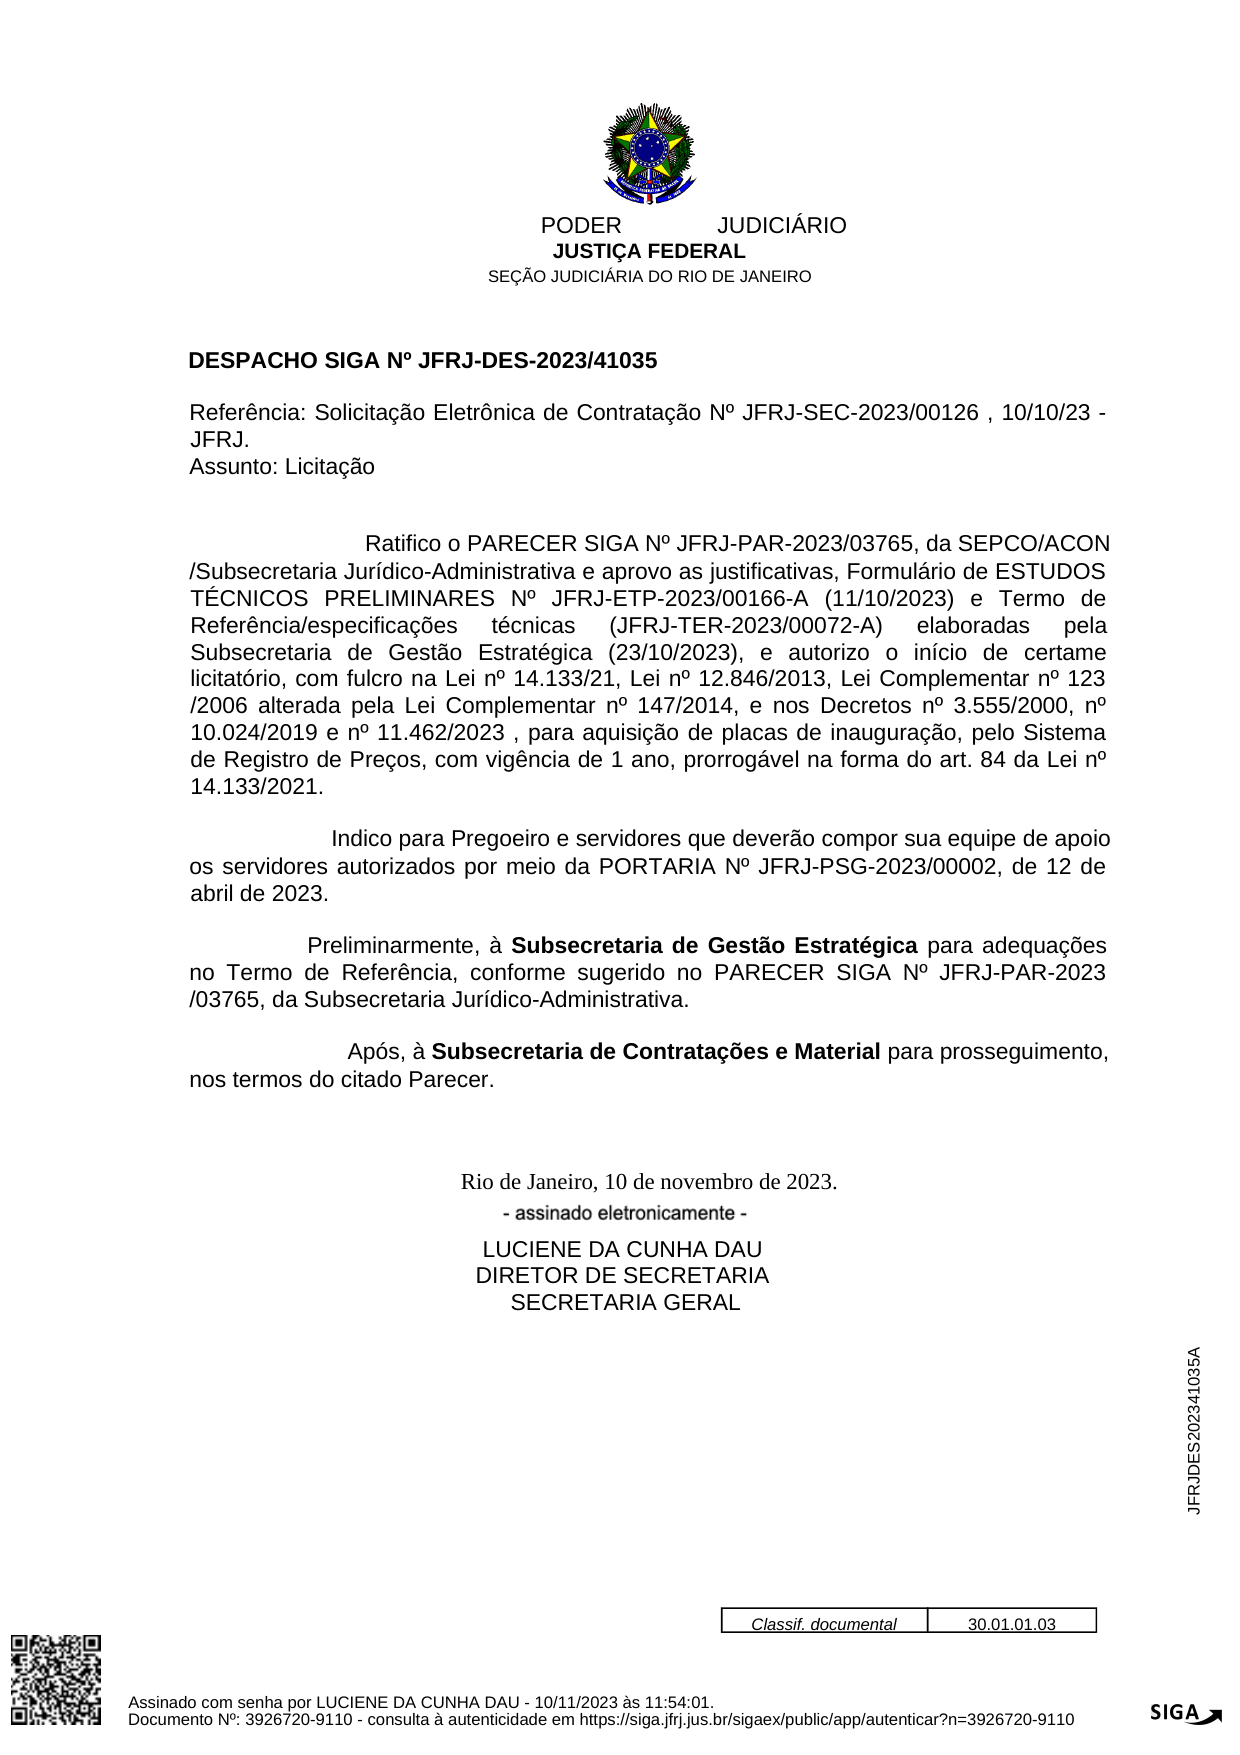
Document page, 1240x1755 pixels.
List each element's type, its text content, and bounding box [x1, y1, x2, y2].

subtitle SEÇÃO JUDICIÁRIA DO RIO DE JANEIRO [191, 266, 1109, 286]
text DESPACHO SIGA Nº JFRJ-DES-2023/41035 [188, 347, 1109, 373]
text Ratifico o PARECER SIGA Nº JFRJ-PAR-2023/03765, da SEPCO/ACON [193, 530, 1111, 556]
text Referência: Solicitação Eletrônica de Contratação Nº JFRJ-SEC-2023/00126 , 10/10/23 - JFRJ. [189, 399, 1107, 452]
text Preliminarmente, à Subsecretaria de Gestão Estratégica para adequações no Termo de Referência, conforme sugerido no PARECER SIGA Nº JFRJ-PAR-2023 /03765, da Subsecretaria Jurídico-Administrativa. [189, 932, 1107, 1012]
text /Subsecretaria Jurídico-Administrativa e aprovo as justificativas, Formulário de ESTUDOS TÉCNICOS PRELIMINARES Nº JFRJ-ETP-2023/00166-A (11/10/2023) e Termo de Referência/especificações técnicas (JFRJ-TER-2023/00072-A) elaboradas pela Subsecretaria de Gestão Estratégica (23/10/2023), e autorizo o início de certame licitatório, com fulcro na Lei nº 14.133/21, Lei nº 12.846/2013, Lei Complementar nº 123 /2006 alterada pela Lei Complementar nº 147/2014, e nos Decretos nº 3.555/2000, nº 10.024/2019 e nº 11.462/2023 , para aquisição de placas de inauguração, pelo Sistema de Registro de Preços, com vigência de 1 ano, prorrogável na forma do art. 84 da Lei nº 14.133/2021. [189, 558, 1107, 799]
text PODER JUDICIÁRIO JUSTIÇA FEDERAL [541, 212, 847, 263]
text Após, à Subsecretaria de Contratações e Material para prosseguimento, [189, 1038, 1109, 1064]
text Assunto: Licitação [189, 453, 1107, 479]
text os servidores autorizados por meio da PORTARIA Nº JFRJ-PSG-2023/00002, de 12 de abril de 2023. [189, 853, 1107, 906]
text nos termos do citado Parecer. [189, 1066, 1107, 1092]
text Indico para Pregoeiro e servidores que deverão compor sua equipe de apoio [193, 825, 1111, 851]
text Rio de Janeiro, 10 de novembro de 2023. [189, 1168, 1109, 1194]
